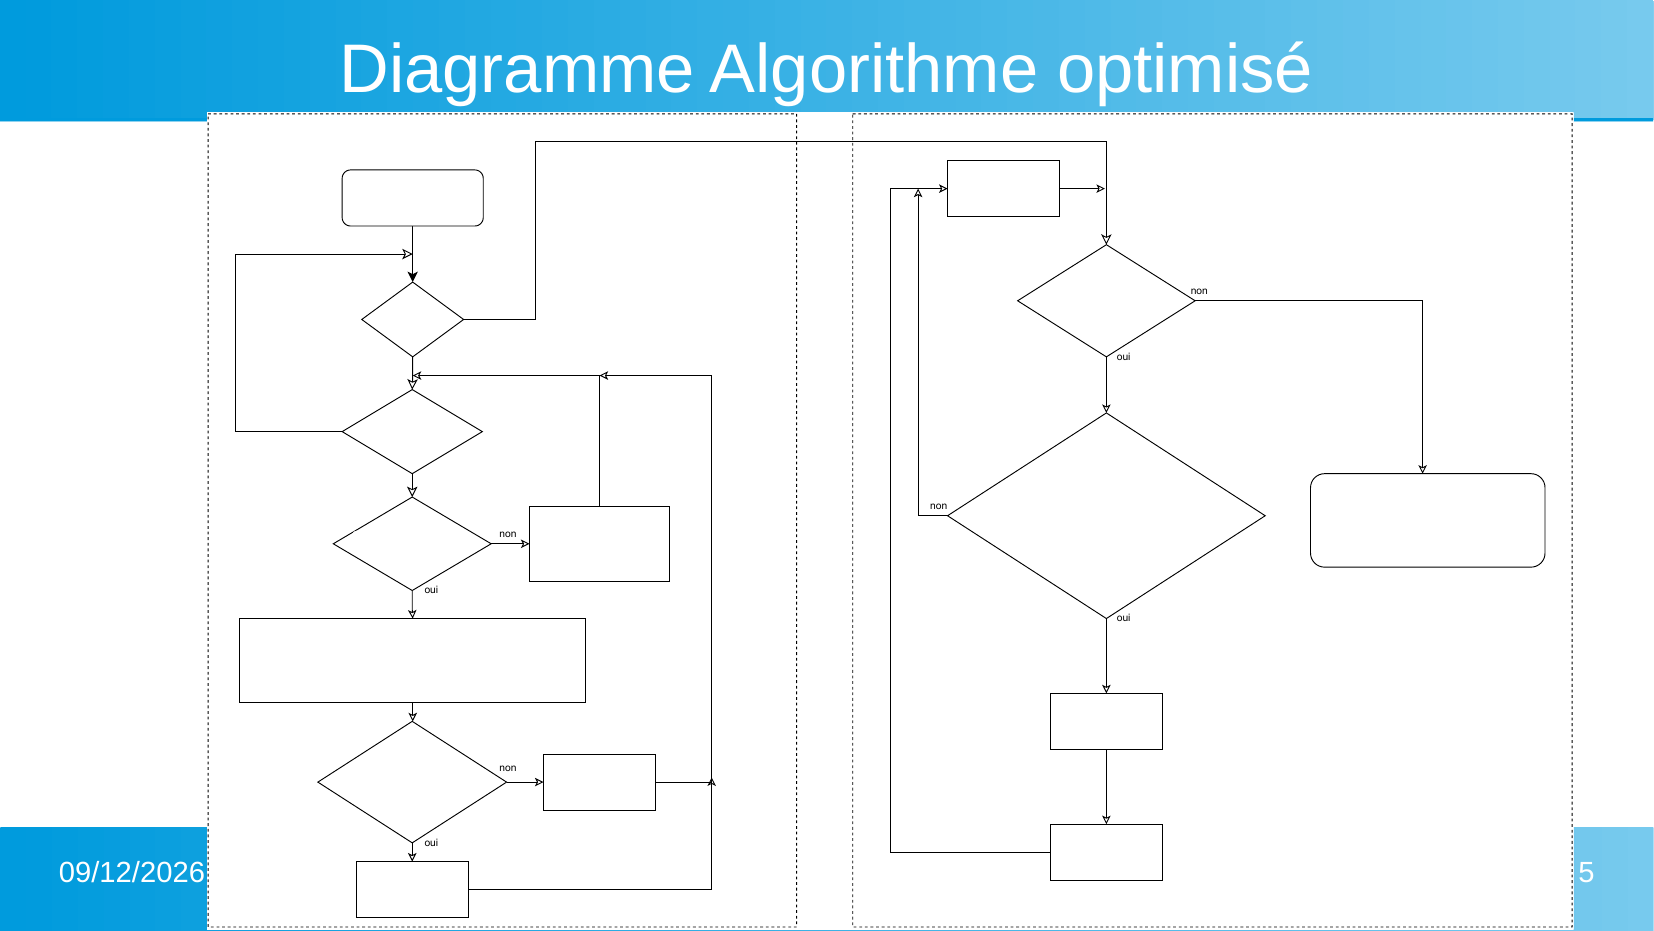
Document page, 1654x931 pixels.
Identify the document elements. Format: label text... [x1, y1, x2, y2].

title Diagramme Algorithme optimisé [59, 29, 1595, 108]
picture [206, 112, 1574, 931]
